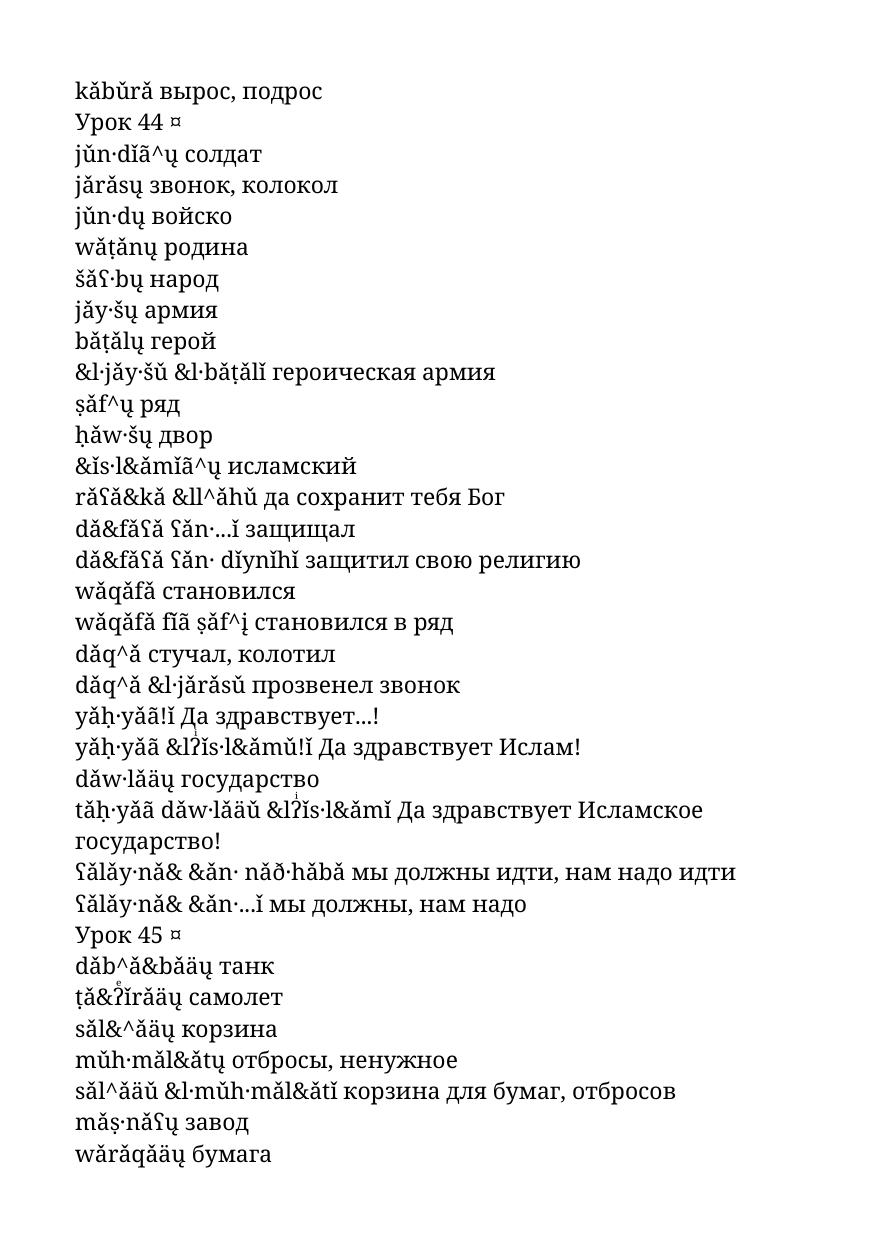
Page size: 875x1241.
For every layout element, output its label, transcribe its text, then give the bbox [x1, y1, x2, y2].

text jǎy·šų армия‎ [75, 294, 799, 325]
text jǔn·dǐã^ų солдат‎ [75, 137, 799, 169]
text ṣǎf^ų ряд‎ [75, 387, 799, 419]
text dǎw·lǎäų государство‎ [75, 762, 799, 794]
text dǎ&fǎʕǎ ʕǎn·...ǐ защищал‎ [75, 512, 799, 544]
text jǎrǎsų звонок, колокол‎ [75, 169, 799, 200]
text dǎb^ǎ&bǎäų танк‎ [75, 950, 799, 981]
text kǎbǔrǎ вырос, подрос‎ [75, 75, 799, 106]
text wǎṭǎnų родина‎ [75, 231, 799, 262]
text ʕǎlǎy·nǎ& &ǎn· nǎð·hǎbǎ мы должны идти, нам надо идти‎ [75, 856, 799, 887]
text yǎḥ·yǎã &lʔͥǐs·l&ǎmǔ!ǐ Да здравствует Ислам!‎ [75, 731, 799, 762]
text mǎṣ·nǎʕų завод‎ [75, 1106, 799, 1137]
text mǔh·mǎl&ǎtų отбросы, не­нужное‎ [75, 1044, 799, 1075]
text jǔn·dų войско‎ [75, 200, 799, 231]
text dǎq^ǎ стучал, колотил‎ [75, 637, 799, 669]
text bǎṭǎlų герой‎ [75, 325, 799, 356]
text dǎ&fǎʕǎ ʕǎn· dǐynǐhǐ защи­тил свою религию‎ [75, 544, 799, 575]
text yǎḥ·yǎã!ǐ Да здравствует...!‎ [75, 700, 799, 731]
text wǎqǎfǎ fǐã ṣǎf^į стано­вился в ряд‎ [75, 606, 799, 637]
text wǎqǎfǎ становился‎ [75, 575, 799, 606]
text tǎḥ·yǎã dǎw·lǎäǔ &lʔͥǐs·l&ǎmǐ Да здравствует Исламское государство!‎ [75, 794, 799, 856]
text ʕǎlǎy·nǎ& &ǎn·...ǐ мы должны, нам надо‎ [75, 887, 799, 919]
text sǎl^ǎäǔ &l·mǔh·mǎl&ǎtǐ корзи­на для бумаг, отбросов‎ [75, 1075, 799, 1106]
text šǎʕ·bų народ‎ [75, 262, 799, 294]
text Урок 45‎ ¤ [75, 919, 799, 950]
text &ǐs·l&ǎmǐã^ų исламский‎ [75, 450, 799, 481]
text sǎl&^ǎäų корзина‎ [75, 1012, 799, 1044]
text rǎʕǎ&kǎ &ll^ǎhǔ да сохранит тебя Бог‎ [75, 481, 799, 512]
text ḥǎw·šų двор‎ [75, 419, 799, 450]
text dǎq^ǎ &l·jǎrǎsǔ прозвенел звонок‎ [75, 669, 799, 700]
text ṭǎ&ʔͤǐrǎäų самолет‎ [75, 981, 799, 1012]
text Урок 44‎ ¤ [75, 106, 799, 137]
text wǎrǎqǎäų бумага‎ [75, 1137, 799, 1169]
text &l·jǎy·šǔ &l·bǎṭǎlǐ герои­ческая армия‎ [75, 356, 799, 387]
